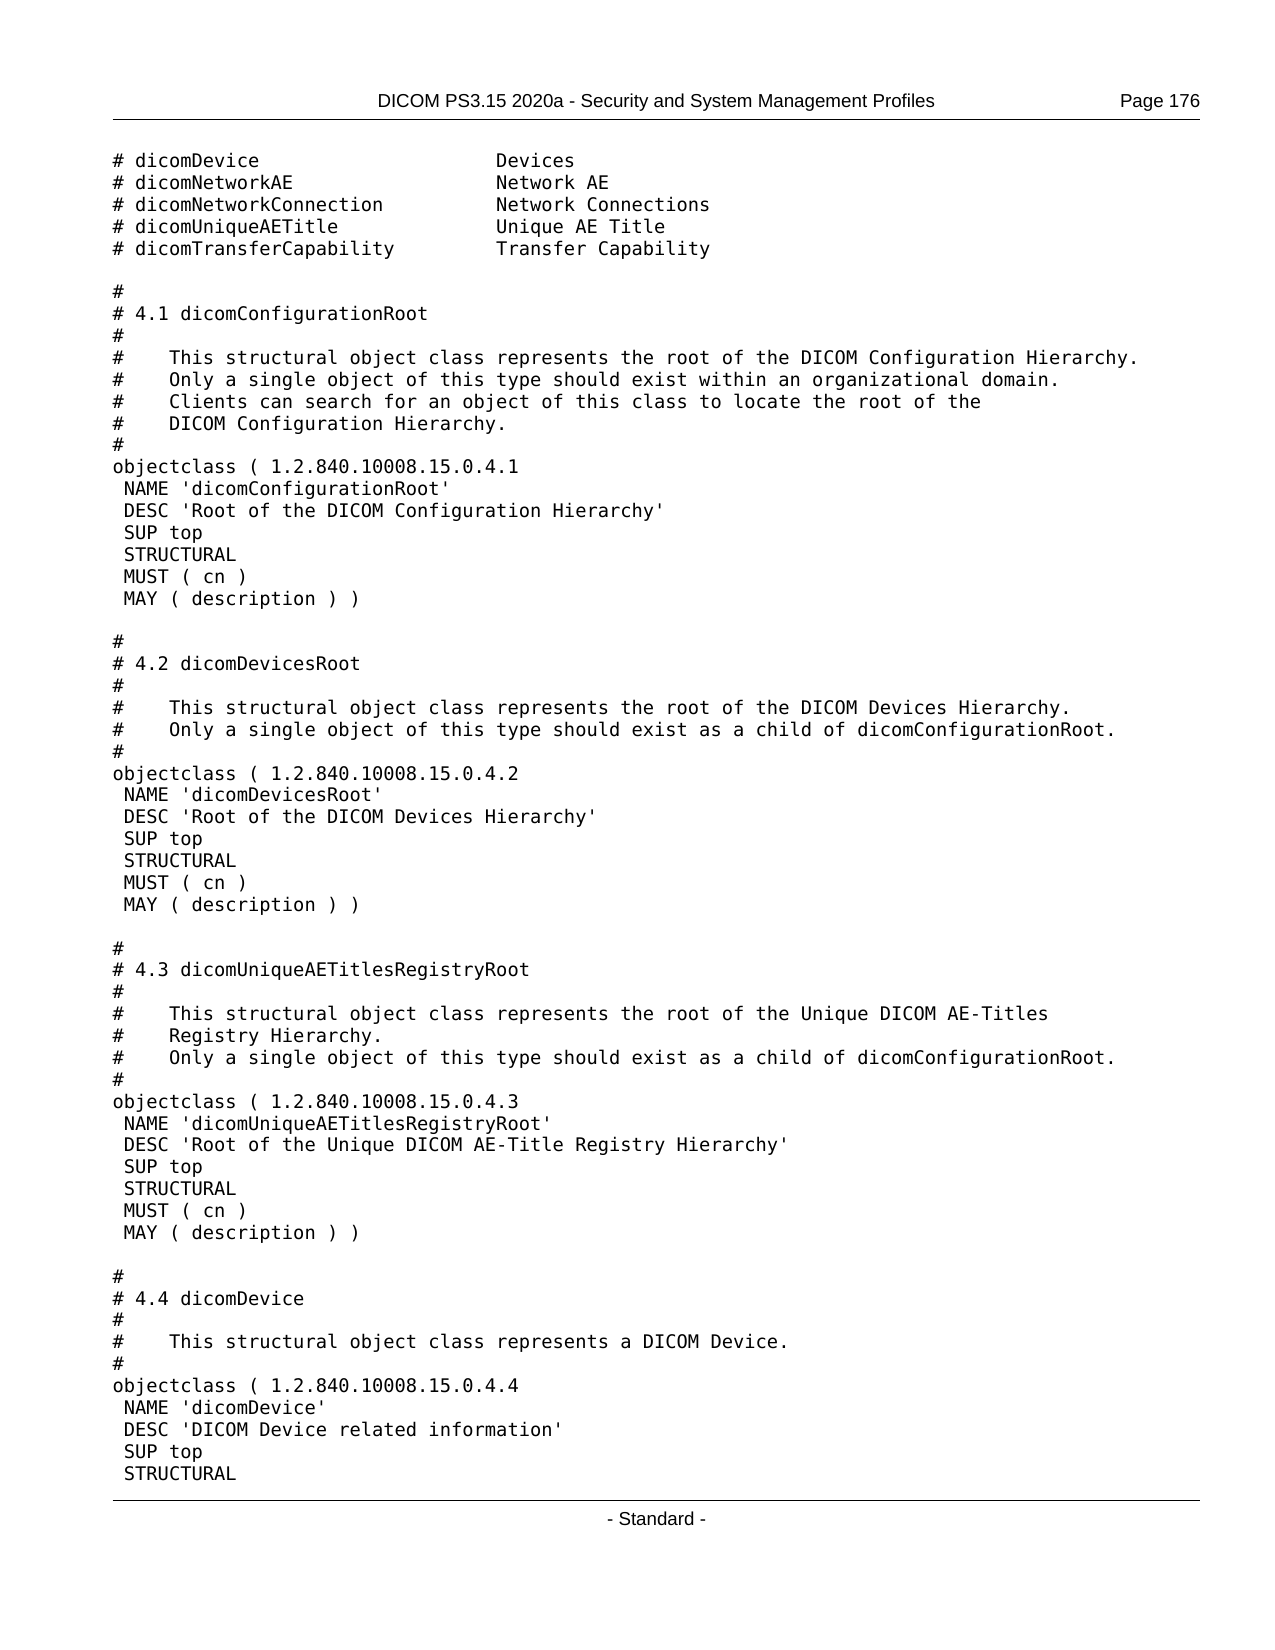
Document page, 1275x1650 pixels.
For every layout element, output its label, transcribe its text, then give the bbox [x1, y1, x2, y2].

text # dicomDevice Devices # dicomNetworkAE Network AE # dicomNetworkConnection Network Connections # dicomUniqueAETitle Unique AE Title # dicomTransferCapability Transfer Capability # # 4.1 dicomConfigurationRoot # # This structural object class represents the root of the DICOM Configuration Hierarchy. # Only a single object of this type should exist within an organizational domain. # Clients can search for an object of this class to locate the root of the # DICOM Configuration Hierarchy. # objectclass ( 1.2.840.10008.15.0.4.1 NAME 'dicomConfigurationRoot' DESC 'Root of the DICOM Configuration Hierarchy' SUP top STRUCTURAL MUST ( cn ) MAY ( description ) ) # # 4.2 dicomDevicesRoot # # This structural object class represents the root of the DICOM Devices Hierarchy. # Only a single object of this type should exist as a child of dicomConfigurationRoot. # objectclass ( 1.2.840.10008.15.0.4.2 NAME 'dicomDevicesRoot' DESC 'Root of the DICOM Devices Hierarchy' SUP top STRUCTURAL MUST ( cn ) MAY ( description ) ) # # 4.3 dicomUniqueAETitlesRegistryRoot # # This structural object class represents the root of the Unique DICOM AE-Titles # Registry Hierarchy. # Only a single object of this type should exist as a child of dicomConfigurationRoot. # objectclass ( 1.2.840.10008.15.0.4.3 NAME 'dicomUniqueAETitlesRegistryRoot' DESC 'Root of the Unique DICOM AE-Title Registry Hierarchy' SUP top STRUCTURAL MUST ( cn ) MAY ( description ) ) # # 4.4 dicomDevice # # This structural object class represents a DICOM Device. # objectclass ( 1.2.840.10008.15.0.4.4 NAME 'dicomDevice' DESC 'DICOM Device related information' SUP top STRUCTURAL [112, 150, 1200, 1484]
